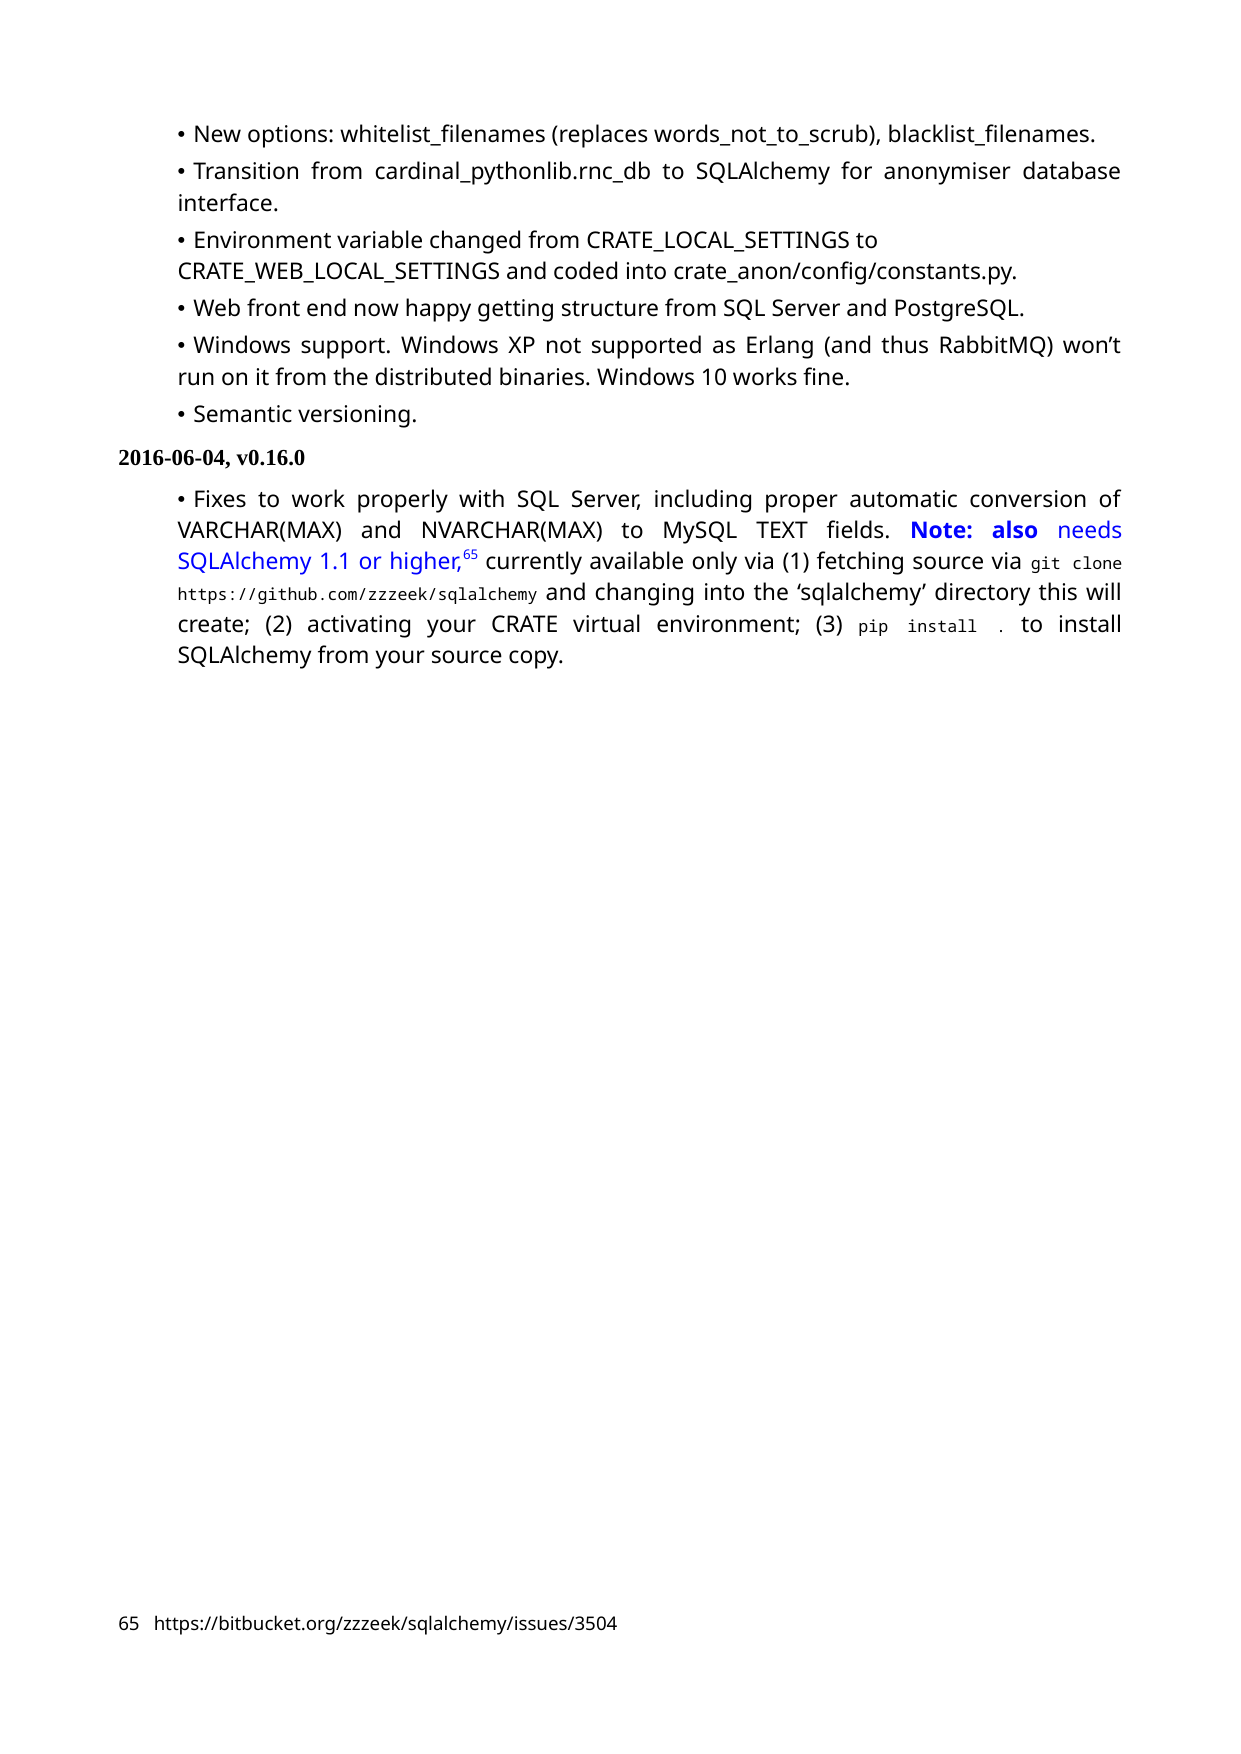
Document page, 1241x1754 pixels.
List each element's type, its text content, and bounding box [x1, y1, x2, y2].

subtitle 2016-06-04, v0.16.0 [118, 444, 1122, 470]
list Environment variable changed from CRATE_LOCAL_SETTINGS to CRATE_WEB_LOCAL_SETTINGS and coded into crate_anon/config/constants.py. [177, 224, 1122, 286]
list Transition from cardinal_pythonlib.rnc_db to SQLAlchemy for anonymiser database interface. [177, 155, 1122, 218]
list Web front end now happy getting structure from SQL Server and PostgreSQL. [177, 292, 1122, 323]
list Windows support. Windows XP not supported as Erlang (and thus RabbitMQ) won’t run on it from the distributed binaries. Windows 10 works fine. [177, 329, 1122, 392]
list Semantic versioning. [177, 398, 1122, 429]
list https://bitbucket.org/zzzeek/sqlalchemy/issues/3504 [118, 1610, 1122, 1636]
list Fixes to work properly with SQL Server, including proper automatic conversion of VARCHAR(MAX) and NVARCHAR(MAX) to MySQL TEXT fields. Note: also needs SQLAlchemy 1.1 or higher, currently available only via (1) fetching source via git clone https://github.com/zzzeek/sqlalchemy and changing into the ‘sqlalchemy’ directory this will create; (2) activating your CRATE virtual environment; (3) pip install . to install SQLAlchemy from your source copy. [177, 482, 1122, 670]
list New options: whitelist_filenames (replaces words_not_to_scrub), blacklist_filenames. [177, 118, 1122, 149]
